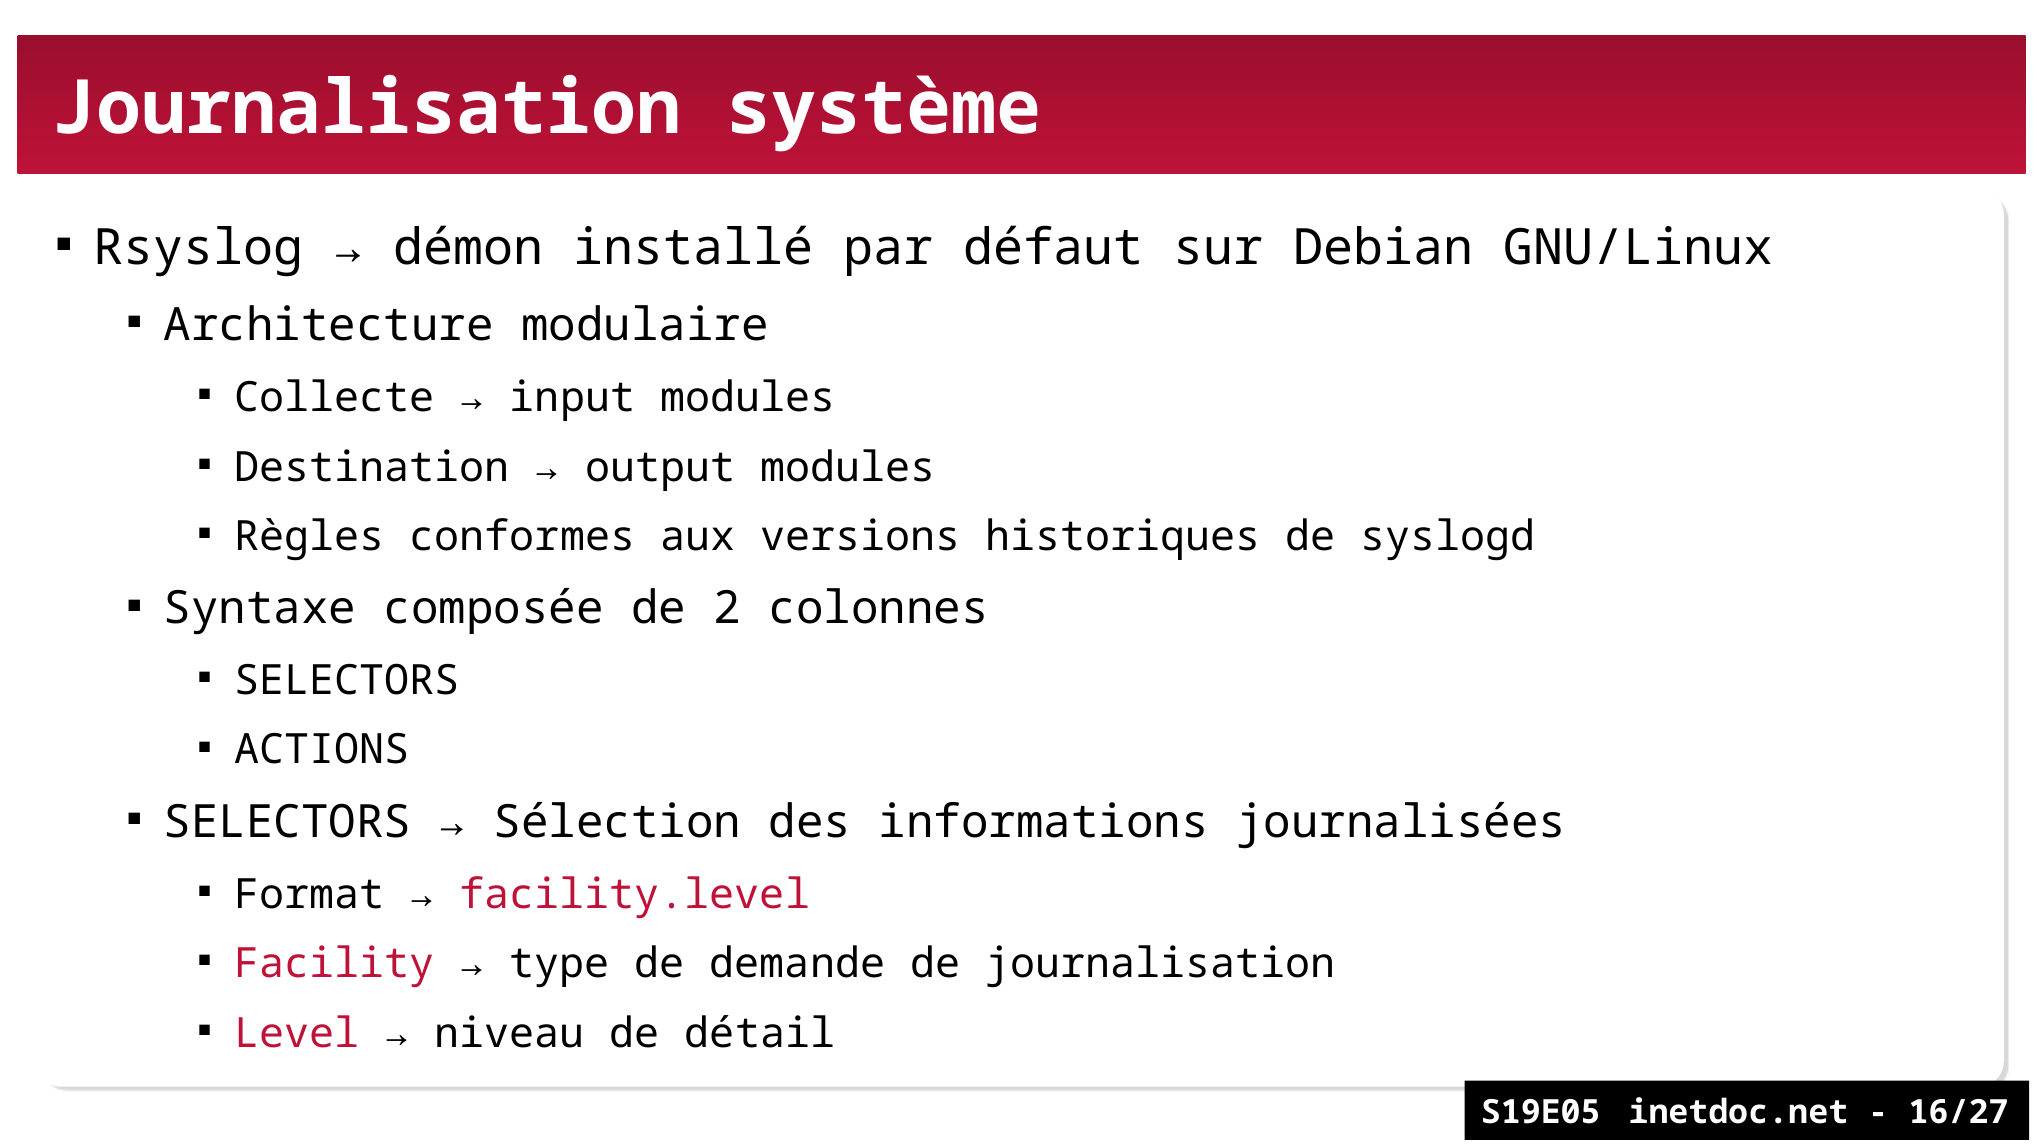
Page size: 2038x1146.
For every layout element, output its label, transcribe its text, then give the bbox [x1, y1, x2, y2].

text_box Rsyslog → démon installé par défaut sur Debian GNU/Linux Architecture modulaire Collecte → input modules Destination → output modules Règles conformes aux versions historiques de syslogd Syntaxe composée de 2 colonnes SELECTORS ACTIONS SELECTORS → Sélection des informations journalisées Format → facility.level Facility → type de demande de journalisation Level → niveau de détail [35, 188, 2004, 1087]
text_box S19E05 inetdoc.net - <numéro>/27 [1464, 1080, 2030, 1140]
text_box Journalisation système [17, 35, 2026, 174]
